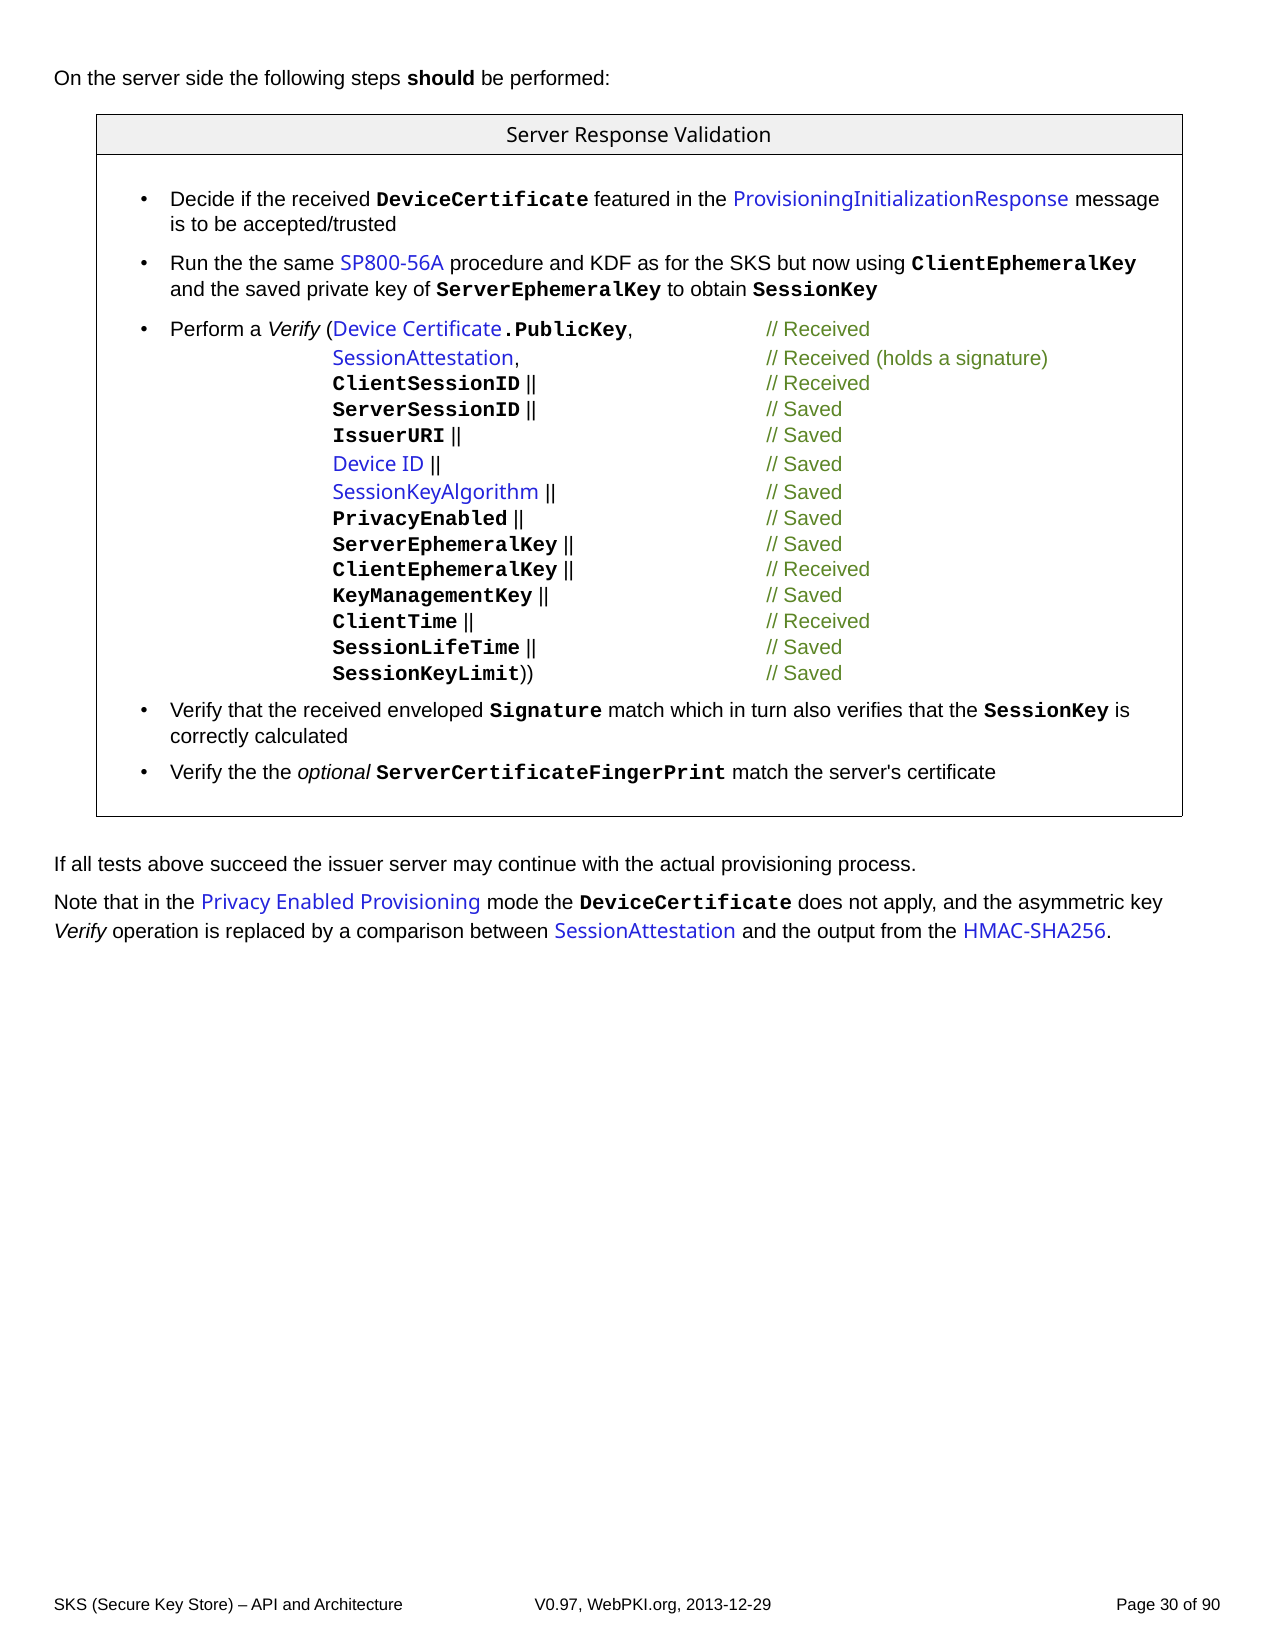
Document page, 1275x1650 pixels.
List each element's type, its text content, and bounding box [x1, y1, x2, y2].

table_cell Decide if the received DeviceCertificate featured in the ProvisioningInitializationResponse message is to be accepted/trusted Run the the same SP800-56A procedure and KDF as for the SKS but now using ClientEphemeralKey and the saved private key of ServerEphemeralKey to obtain SessionKey Perform a Verify (Device Certificate.PublicKey, // Received SessionAttestation, // Received (holds a signature) ClientSessionID || // Received ServerSessionID || // Saved IssuerURI || // Saved Device ID || // Saved SessionKeyAlgorithm || // Saved PrivacyEnabled || // Saved ServerEphemeralKey || // Saved ClientEphemeralKey || // Received KeyManagementKey || // Saved ClientTime || // Received SessionLifeTime || // Saved SessionKeyLimit)) // Saved Verify that the received enveloped Signature match which in turn also verifies that the SessionKey is correctly calculated Verify the the optional ServerCertificateFingerPrint match the server's certificate [97, 155, 1182, 816]
text Note that in the Privacy Enabled Provisioning mode the DeviceCertificate does not apply, and the asymmetric key Verify operation is replaced by a comparison between SessionAttestation and the output from the HMAC-SHA256. [54, 887, 1221, 944]
text On the server side the following steps should be performed: [54, 66, 1221, 90]
table_header Server Response Validation [97, 115, 1182, 154]
text If all tests above succeed the issuer server may continue with the actual provisioning process. [54, 852, 1221, 876]
